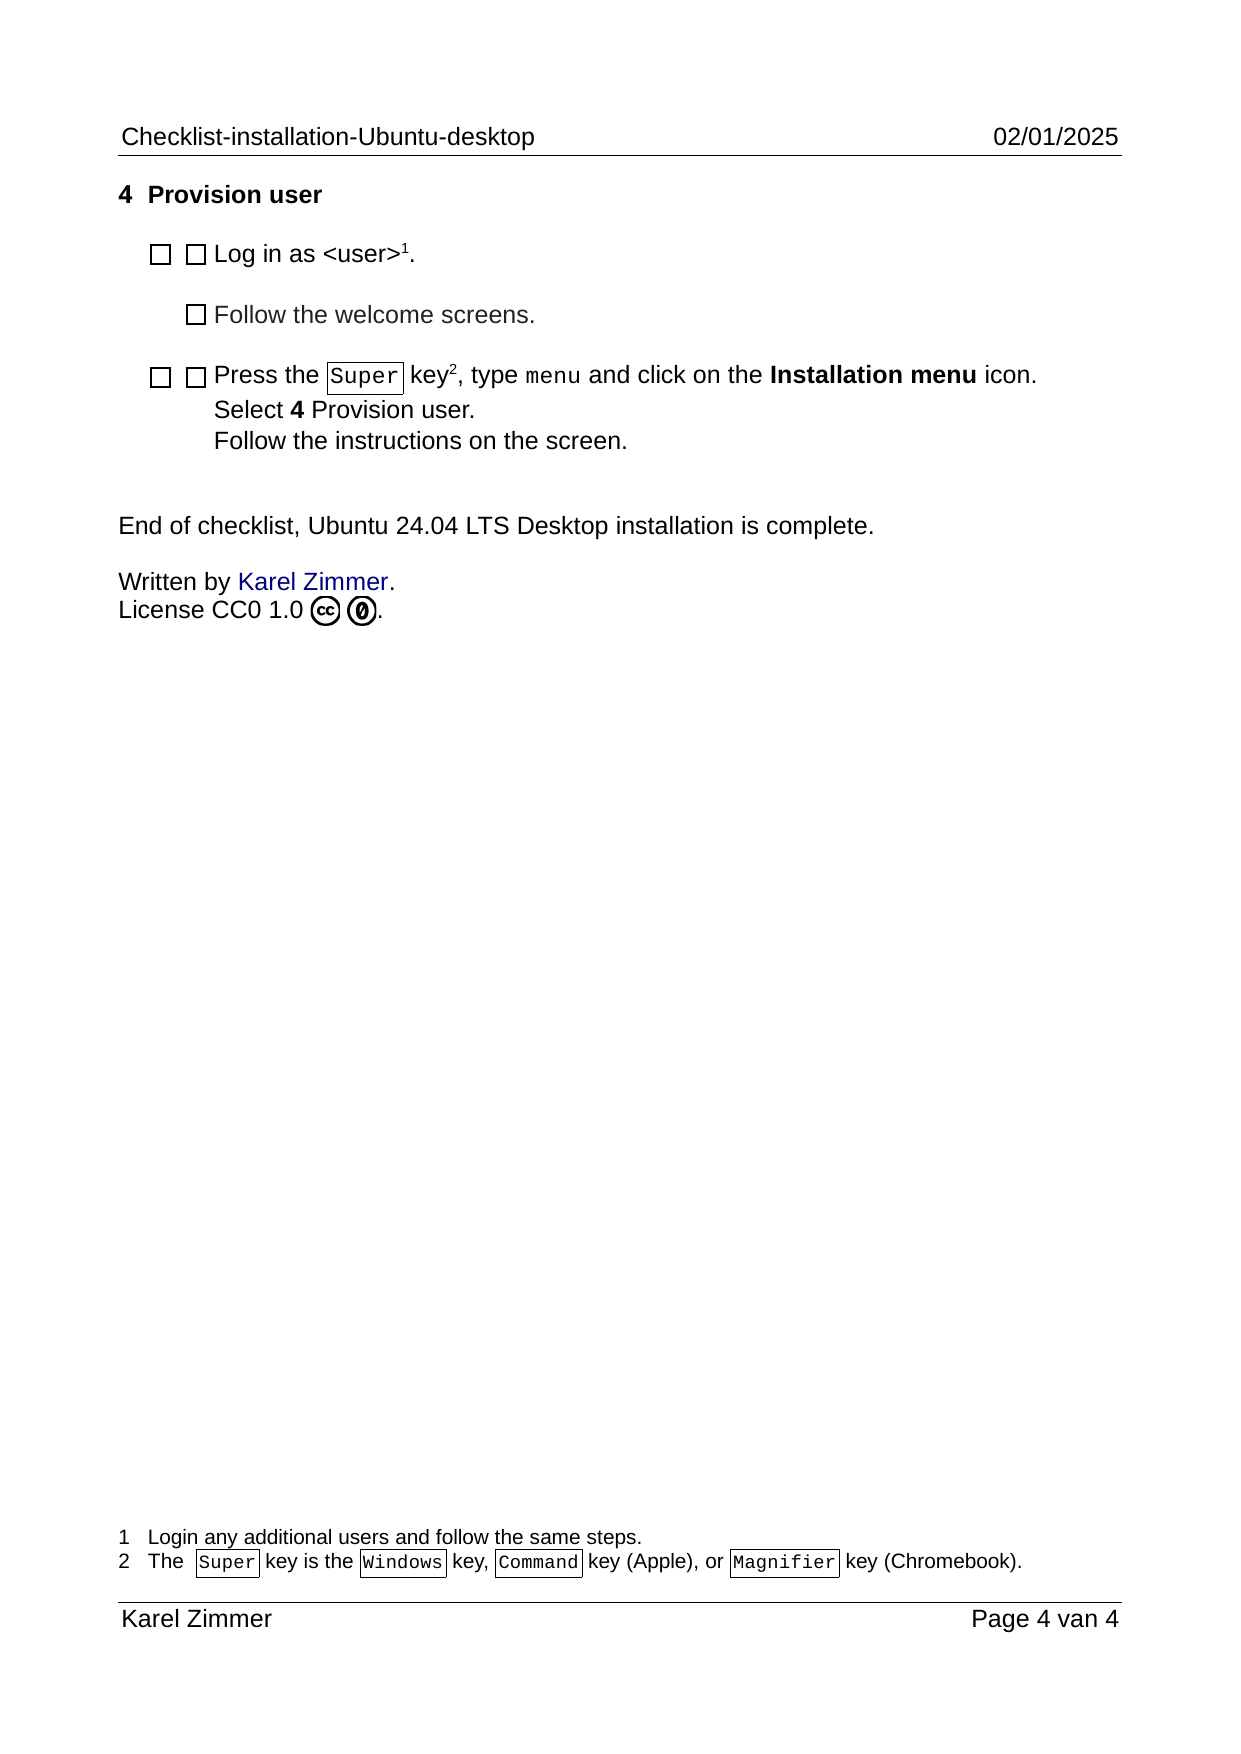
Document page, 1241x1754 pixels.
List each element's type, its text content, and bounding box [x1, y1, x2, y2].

list Provision user [118, 177, 1122, 211]
table_cell [142, 330, 177, 360]
table_header Log in as <user>. [213, 239, 1122, 269]
table_cell [142, 360, 177, 395]
table_cell [213, 269, 1122, 300]
picture [310, 596, 340, 626]
table_cell Press the Super key, type menu and click on the Installation menu icon. [213, 360, 1122, 395]
text Written by Karel Zimmer. [118, 568, 1122, 596]
text End of checklist, Ubuntu 24.04 LTS Desktop installation is complete. [118, 512, 1122, 540]
table_cell [118, 426, 142, 456]
table_cell [177, 395, 213, 426]
table_header [177, 239, 213, 269]
table_cell [118, 360, 142, 395]
table_cell Select 4 Provision user. [213, 395, 1122, 426]
table_cell [177, 426, 213, 456]
table_cell [118, 330, 142, 360]
table_header [118, 239, 142, 269]
table_cell Follow the instructions on the screen. [213, 426, 1122, 456]
picture [347, 596, 377, 626]
table_header [142, 239, 177, 269]
table_cell [177, 330, 213, 360]
table_cell [118, 269, 142, 300]
table_cell [142, 300, 177, 330]
table_cell [177, 300, 213, 330]
table_cell [118, 300, 142, 330]
table_cell [142, 269, 177, 300]
text . [377, 596, 1122, 626]
table_cell [142, 426, 177, 456]
text License CC0 1.0 [118, 596, 310, 626]
table_cell [177, 360, 213, 395]
table_cell [213, 330, 1122, 360]
table_cell [142, 395, 177, 426]
table_cell [177, 269, 213, 300]
table_cell [118, 395, 142, 426]
table_cell Follow the welcome screens. [213, 300, 1122, 330]
